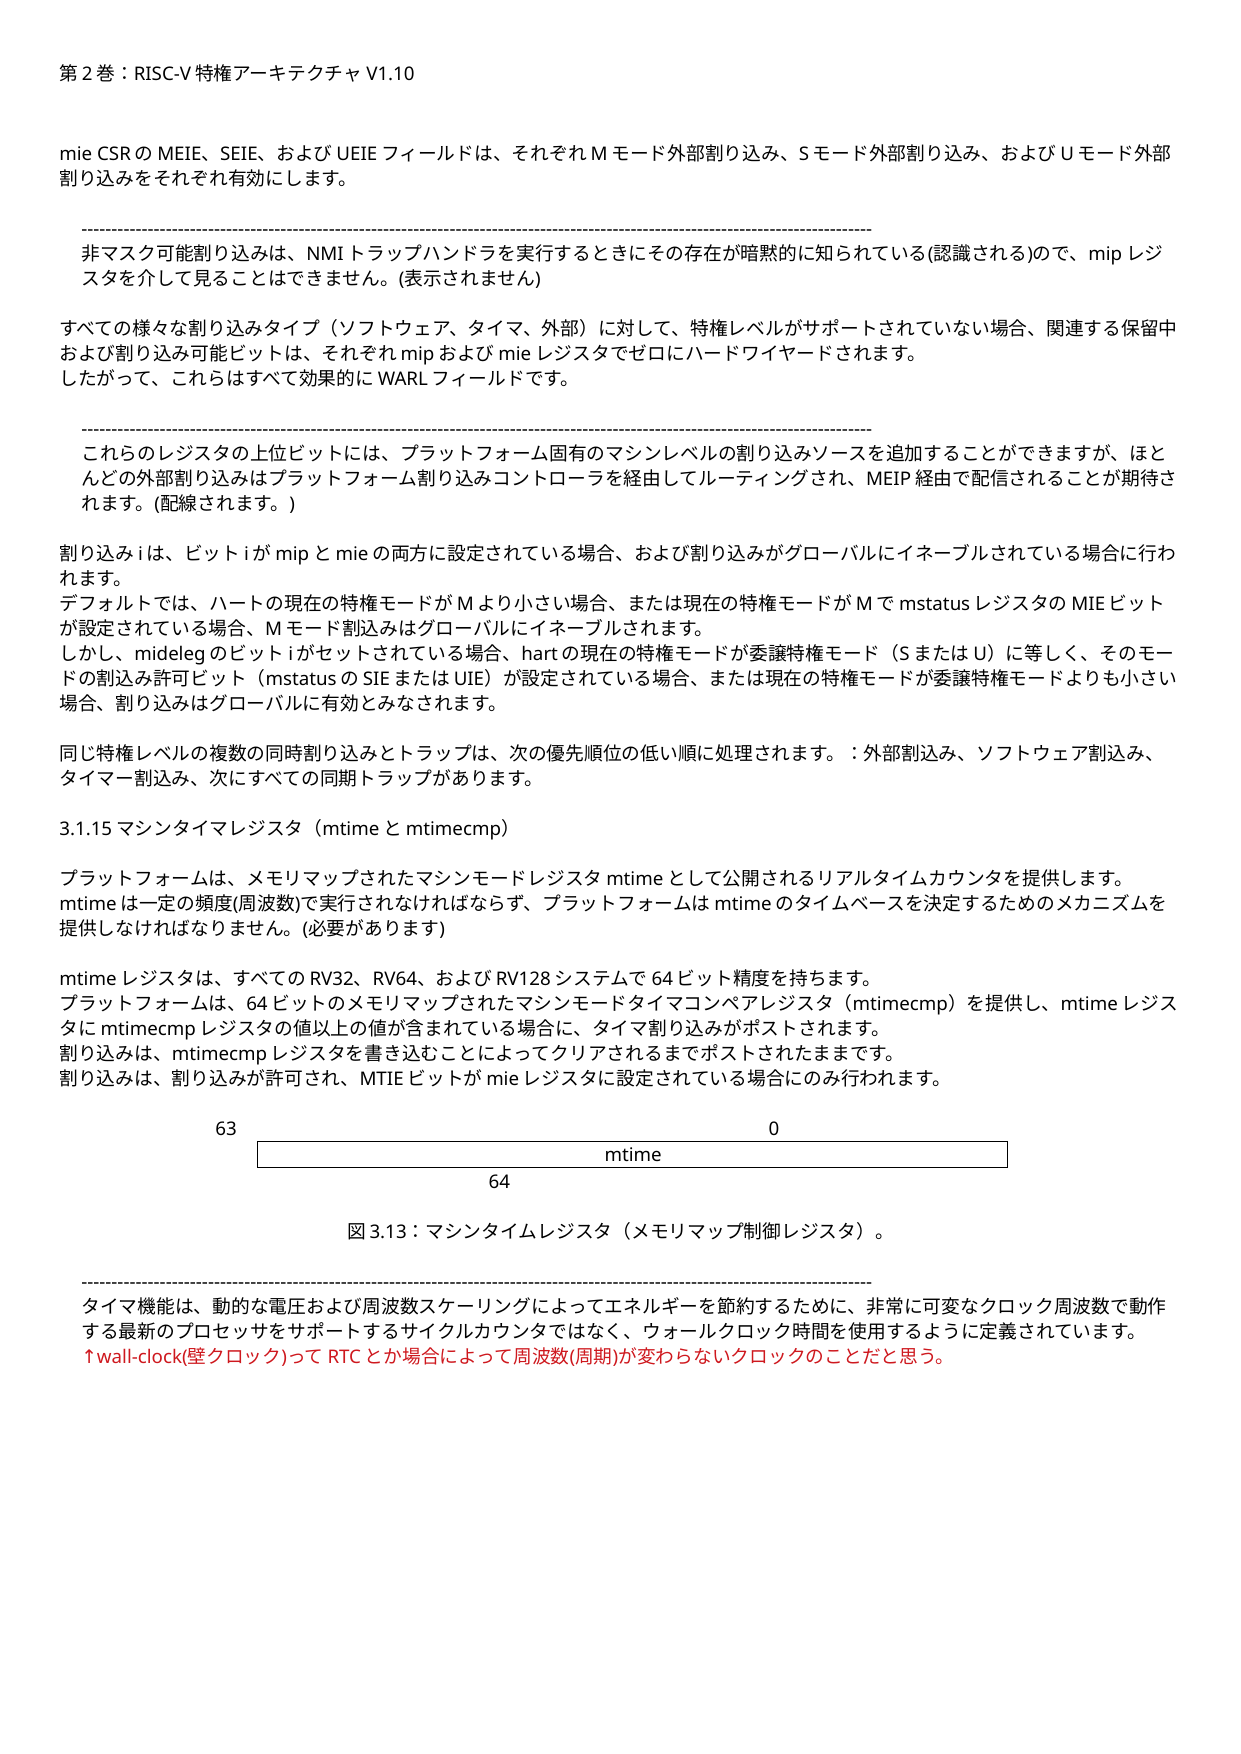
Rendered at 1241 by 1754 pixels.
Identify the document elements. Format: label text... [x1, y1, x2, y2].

text ----------------------------------------------------------------------------------------------------------------------------------- [81, 216, 1181, 241]
text 64 [59, 1168, 1181, 1193]
table_header mtime [258, 1142, 1007, 1167]
text mtimeは一定の頻度(周波数)で実行されなければならず、プラットフォームはmtimeのタイムベースを決定するためのメカニズムを提供しなければなりません。(必要があります) [59, 891, 1181, 941]
text 割り込みは、割り込みが許可され、MTIEビットがmieレジスタに設定されている場合にのみ行われます。 [59, 1066, 1181, 1091]
text すべての様々な割り込みタイプ（ソフトウェア、タイマ、外部）に対して、特権レベルがサポートされていない場合、関連する保留中および割り込み可能ビットは、それぞれmipおよびmieレジスタでゼロにハードワイヤードされます。 [59, 316, 1181, 366]
text したがって、これらはすべて効果的にWARLフィールドです。 [59, 366, 1181, 391]
text 割り込みiは、ビットiがmipとmieの両方に設定されている場合、および割り込みがグローバルにイネーブルされている場合に行われます。 [59, 541, 1181, 591]
text これらのレジスタの上位ビットには、プラットフォーム固有のマシンレベルの割り込みソースを追加することができますが、ほとんどの外部割り込みはプラットフォーム割り込みコントローラを経由してルーティングされ、MEIP経由で配信されることが期待されます。(配線されます。) [81, 441, 1181, 516]
text 63 0 [59, 1116, 1181, 1141]
text ----------------------------------------------------------------------------------------------------------------------------------- [81, 1268, 1181, 1293]
text 同じ特権レベルの複数の同時割り込みとトラップは、次の優先順位の低い順に処理されます。：外部割込み、ソフトウェア割込み、タイマー割込み、次にすべての同期トラップがあります。 [59, 741, 1181, 791]
text mie CSRのMEIE、SEIE、およびUEIEフィールドは、それぞれMモード外部割り込み、Sモード外部割り込み、およびUモード外部割り込みをそれぞれ有効にします。 [59, 141, 1181, 191]
text 割り込みは、mtimecmpレジスタを書き込むことによってクリアされるまでポストされたままです。 [59, 1041, 1181, 1066]
text ----------------------------------------------------------------------------------------------------------------------------------- [81, 416, 1181, 441]
text 3.1.15マシンタイマレジスタ（mtimeとmtimecmp） [59, 816, 1181, 841]
text mtimeレジスタは、すべてのRV32、RV64、およびRV128システムで64ビット精度を持ちます。 [59, 966, 1181, 991]
text しかし、midelegのビットiがセットされている場合、hartの現在の特権モードが委譲特権モード（SまたはU）に等しく、そのモードの割込み許可ビット（mstatusのSIEまたはUIE）が設定されている場合、または現在の特権モードが委譲特権モードよりも小さい場合、割り込みはグローバルに有効とみなされます。 [59, 641, 1181, 716]
text タイマ機能は、動的な電圧および周波数スケーリングによってエネルギーを節約するために、非常に可変なクロック周波数で動作する最新のプロセッサをサポートするサイクルカウンタではなく、ウォールクロック時間を使用するように定義されています。 [81, 1293, 1181, 1343]
text ↑wall-clock(壁クロック)ってRTCとか場合によって周波数(周期)が変わらないクロックのことだと思う。 [81, 1343, 1181, 1368]
text 図3.13：マシンタイムレジスタ（メモリマップ制御レジスタ）。 [59, 1218, 1181, 1243]
text プラットフォームは、メモリマップされたマシンモードレジスタmtimeとして公開されるリアルタイムカウンタを提供します。 [59, 866, 1181, 891]
text プラットフォームは、64ビットのメモリマップされたマシンモードタイマコンペアレジスタ（mtimecmp）を提供し、mtimeレジスタにmtimecmpレジスタの値以上の値が含まれている場合に、タイマ割り込みがポストされます。 [59, 991, 1181, 1041]
text 非マスク可能割り込みは、NMIトラップハンドラを実行するときにその存在が暗黙的に知られている(認識される)ので、mipレジスタを介して見ることはできません。(表示されません) [81, 241, 1181, 291]
text デフォルトでは、ハートの現在の特権モードがMより小さい場合、または現在の特権モードがMでmstatusレジスタのMIEビットが設定されている場合、Mモード割込みはグローバルにイネーブルされます。 [59, 591, 1181, 641]
